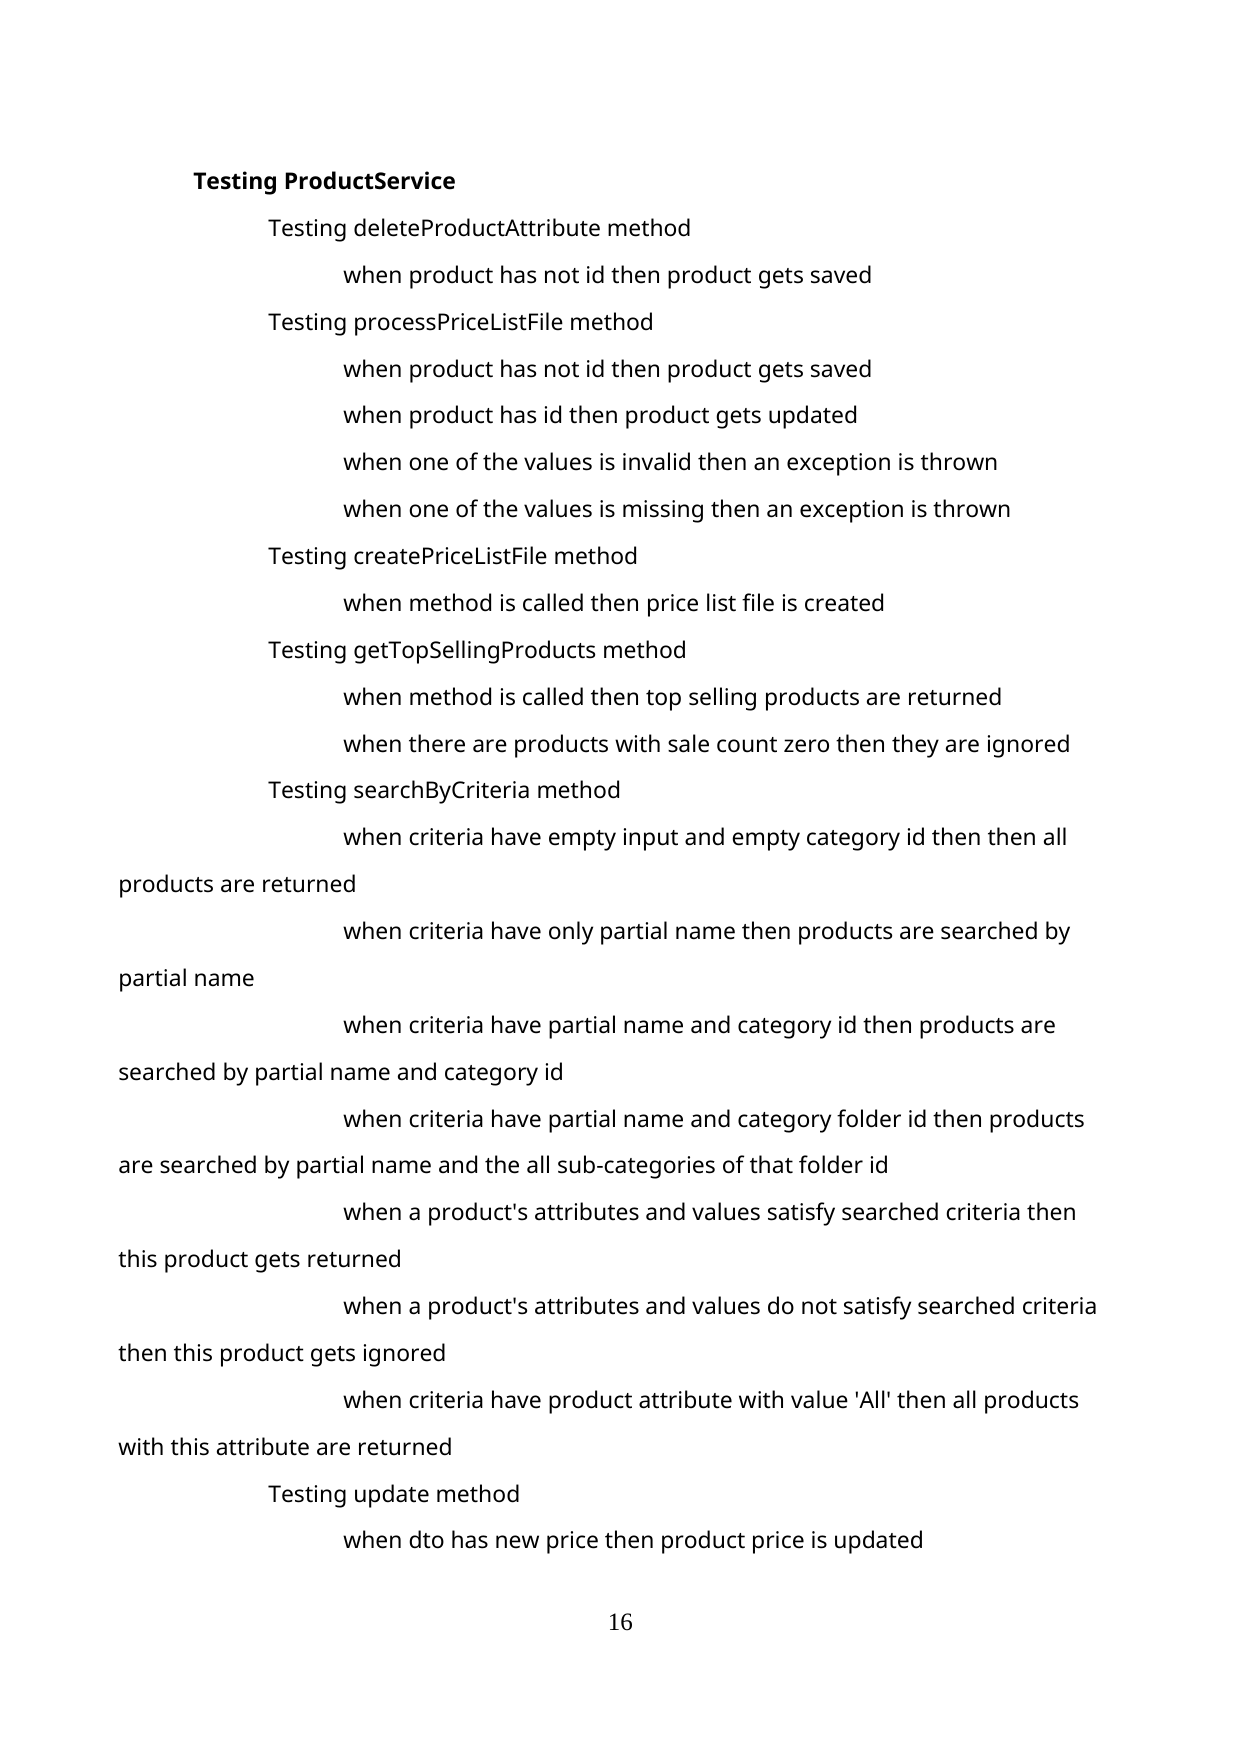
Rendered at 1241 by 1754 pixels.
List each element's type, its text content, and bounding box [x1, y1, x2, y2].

text when one of the values is missing then an exception is thrown [118, 493, 1122, 524]
text when method is called then price list file is created [118, 587, 1122, 618]
text Testing processPriceListFile method [118, 306, 1122, 337]
text Testing ProductService [118, 165, 1122, 196]
text Testing update method [118, 1477, 1122, 1509]
text Testing searchByCriteria method [118, 774, 1122, 806]
text when product has id then product gets updated [118, 399, 1122, 431]
text when product has not id then product gets saved [118, 259, 1122, 290]
text when a product's attributes and values do not satisfy searched criteria then this product gets ignored [118, 1290, 1122, 1368]
text when one of the values is invalid then an exception is thrown [118, 446, 1122, 477]
text when criteria have product attribute with value 'All' then all products with this attribute are returned [118, 1384, 1122, 1462]
text Testing createPriceListFile method [118, 540, 1122, 571]
text when dto has new price then product price is updated [118, 1524, 1122, 1556]
text when criteria have partial name and category id then products are searched by partial name and category id [118, 1009, 1122, 1087]
text when product has not id then product gets saved [118, 352, 1122, 384]
text when method is called then top selling products are returned [118, 681, 1122, 712]
text Testing deleteProductAttribute method [118, 212, 1122, 243]
text when criteria have partial name and category folder id then products are searched by partial name and the all sub-categories of that folder id [118, 1102, 1122, 1181]
text when criteria have only partial name then products are searched by partial name [118, 915, 1122, 993]
text when a product's attributes and values satisfy searched criteria then this product gets returned [118, 1196, 1122, 1274]
text when there are products with sale count zero then they are ignored [118, 727, 1122, 759]
text when criteria have empty input and empty category id then then all products are returned [118, 821, 1122, 899]
text Testing getTopSellingProducts method [118, 634, 1122, 665]
